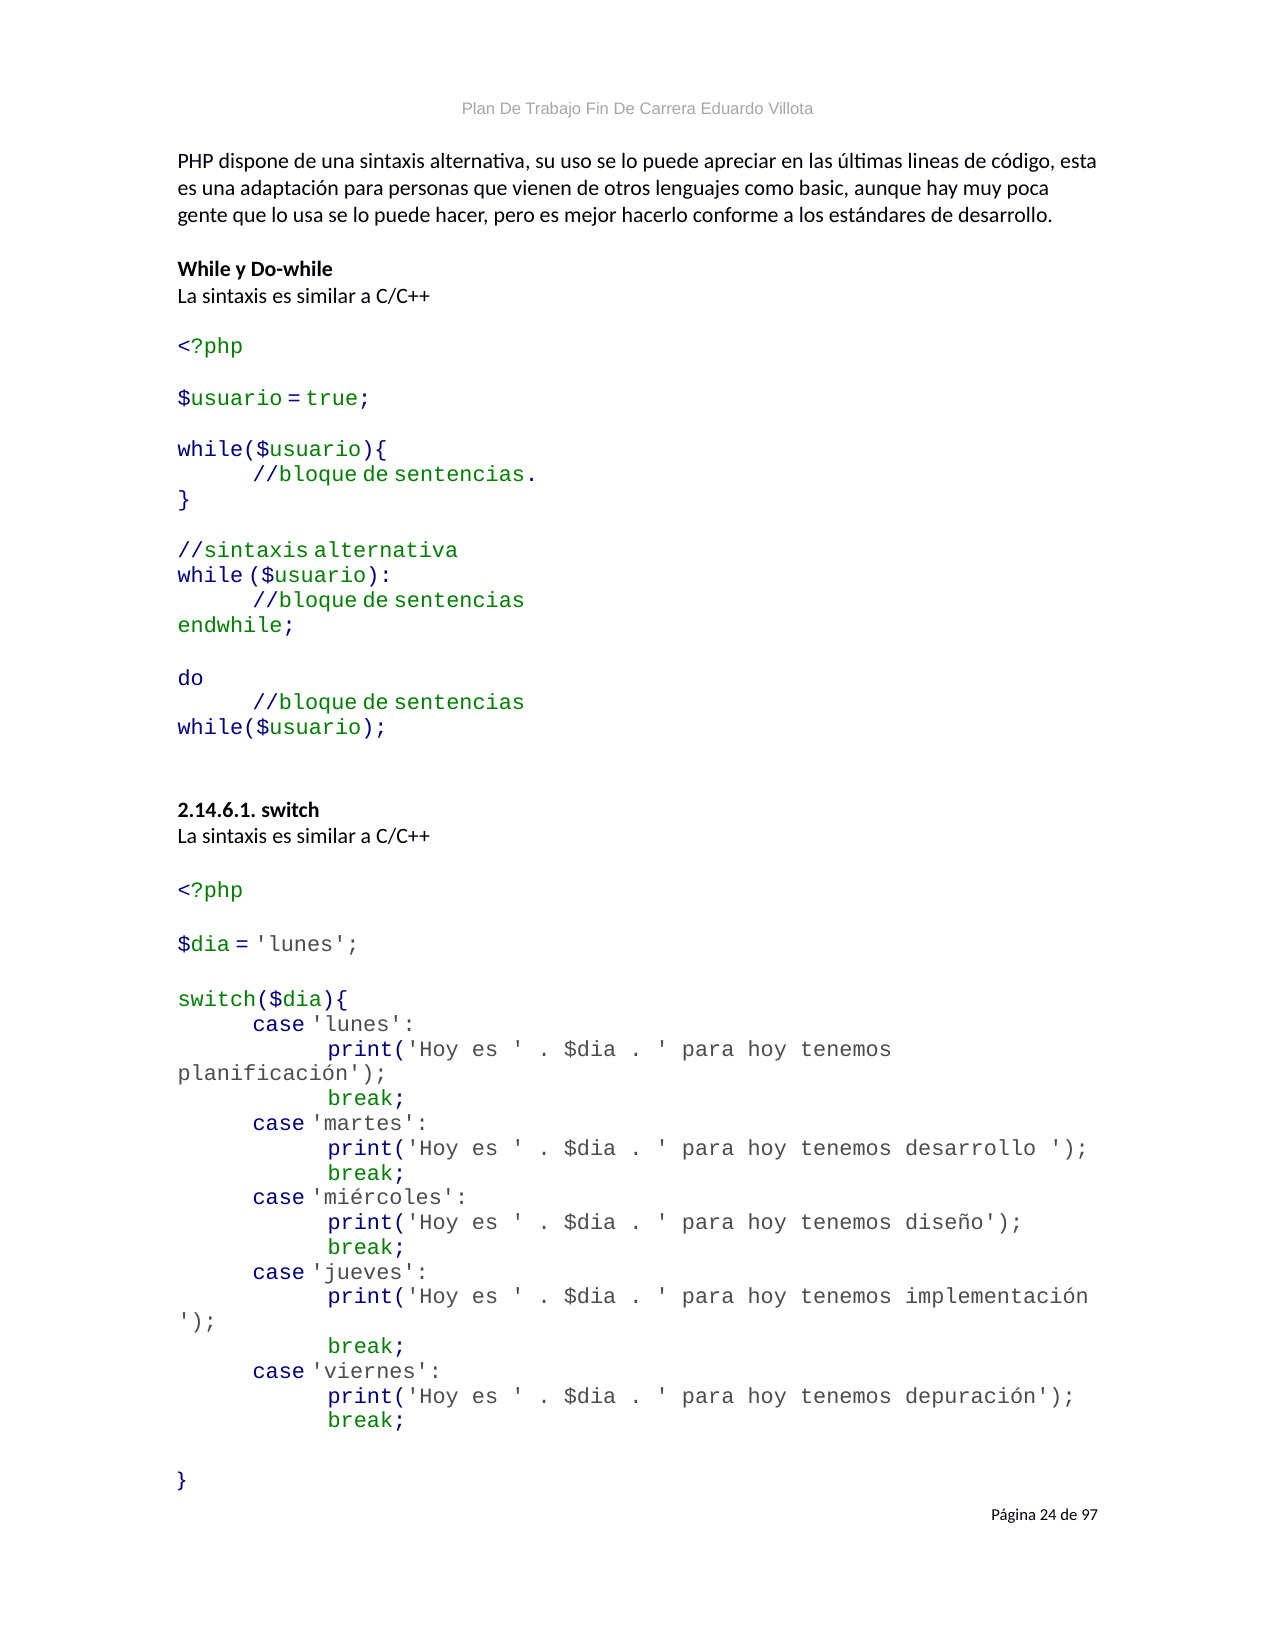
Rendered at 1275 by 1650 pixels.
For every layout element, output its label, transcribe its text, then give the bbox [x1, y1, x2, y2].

text while($usuario){ [177, 438, 1098, 463]
text case 'miércoles': [177, 1186, 1098, 1211]
text print('Hoy es ' . $dia . ' para hoy tenemos desarrollo '); [177, 1137, 1098, 1162]
text while($usuario); [177, 716, 1098, 741]
text //bloque de sentencias [177, 589, 1098, 614]
text while ($usuario): [177, 564, 1098, 589]
text $usuario = true; [177, 387, 1098, 412]
text print('Hoy es ' . $dia . ' para hoy tenemos depuración'); [177, 1385, 1098, 1409]
text break; [177, 1087, 1098, 1112]
text PHP dispone de una sintaxis alternativa, su uso se lo puede apreciar en las últimas lineas de código, esta es una adaptación para personas que vienen de otros lenguajes como basic, aunque hay muy poca gente que lo usa se lo puede hacer, pero es mejor hacerlo conforme a los estándares de desarrollo. [177, 148, 1098, 228]
text //bloque de sentencias [177, 692, 1098, 716]
text $dia = 'lunes'; [177, 933, 1098, 958]
text 2.14.6.1. switch [177, 796, 1098, 822]
text case 'jueves': [177, 1261, 1098, 1286]
text do [177, 667, 1098, 692]
text <?php [177, 879, 1098, 904]
text break; [177, 1162, 1098, 1186]
text endwhile; [177, 614, 1098, 639]
text La sintaxis es similar a C/C++ [177, 282, 1098, 309]
text //sintaxis alternativa [177, 539, 1098, 564]
text While y Do-while [177, 256, 1098, 282]
text print('Hoy es ' . $dia . ' para hoy tenemos diseño'); [177, 1211, 1098, 1236]
text } [177, 1464, 1098, 1494]
text case 'viernes': [177, 1360, 1098, 1385]
text print('Hoy es ' . $dia . ' para hoy tenemos implementación '); [177, 1286, 1098, 1335]
text switch($dia){ [177, 988, 1098, 1013]
text print('Hoy es ' . $dia . ' para hoy tenemos planificación'); [177, 1038, 1098, 1087]
text break; [177, 1335, 1098, 1360]
text break; [177, 1236, 1098, 1261]
text break; [177, 1409, 1098, 1434]
text } [177, 488, 1098, 513]
text La sintaxis es similar a C/C++ [177, 822, 1098, 849]
text //bloque de sentencias. [177, 463, 1098, 488]
text <?php [177, 336, 1098, 360]
text case 'lunes': [177, 1013, 1098, 1038]
text case 'martes': [177, 1112, 1098, 1137]
